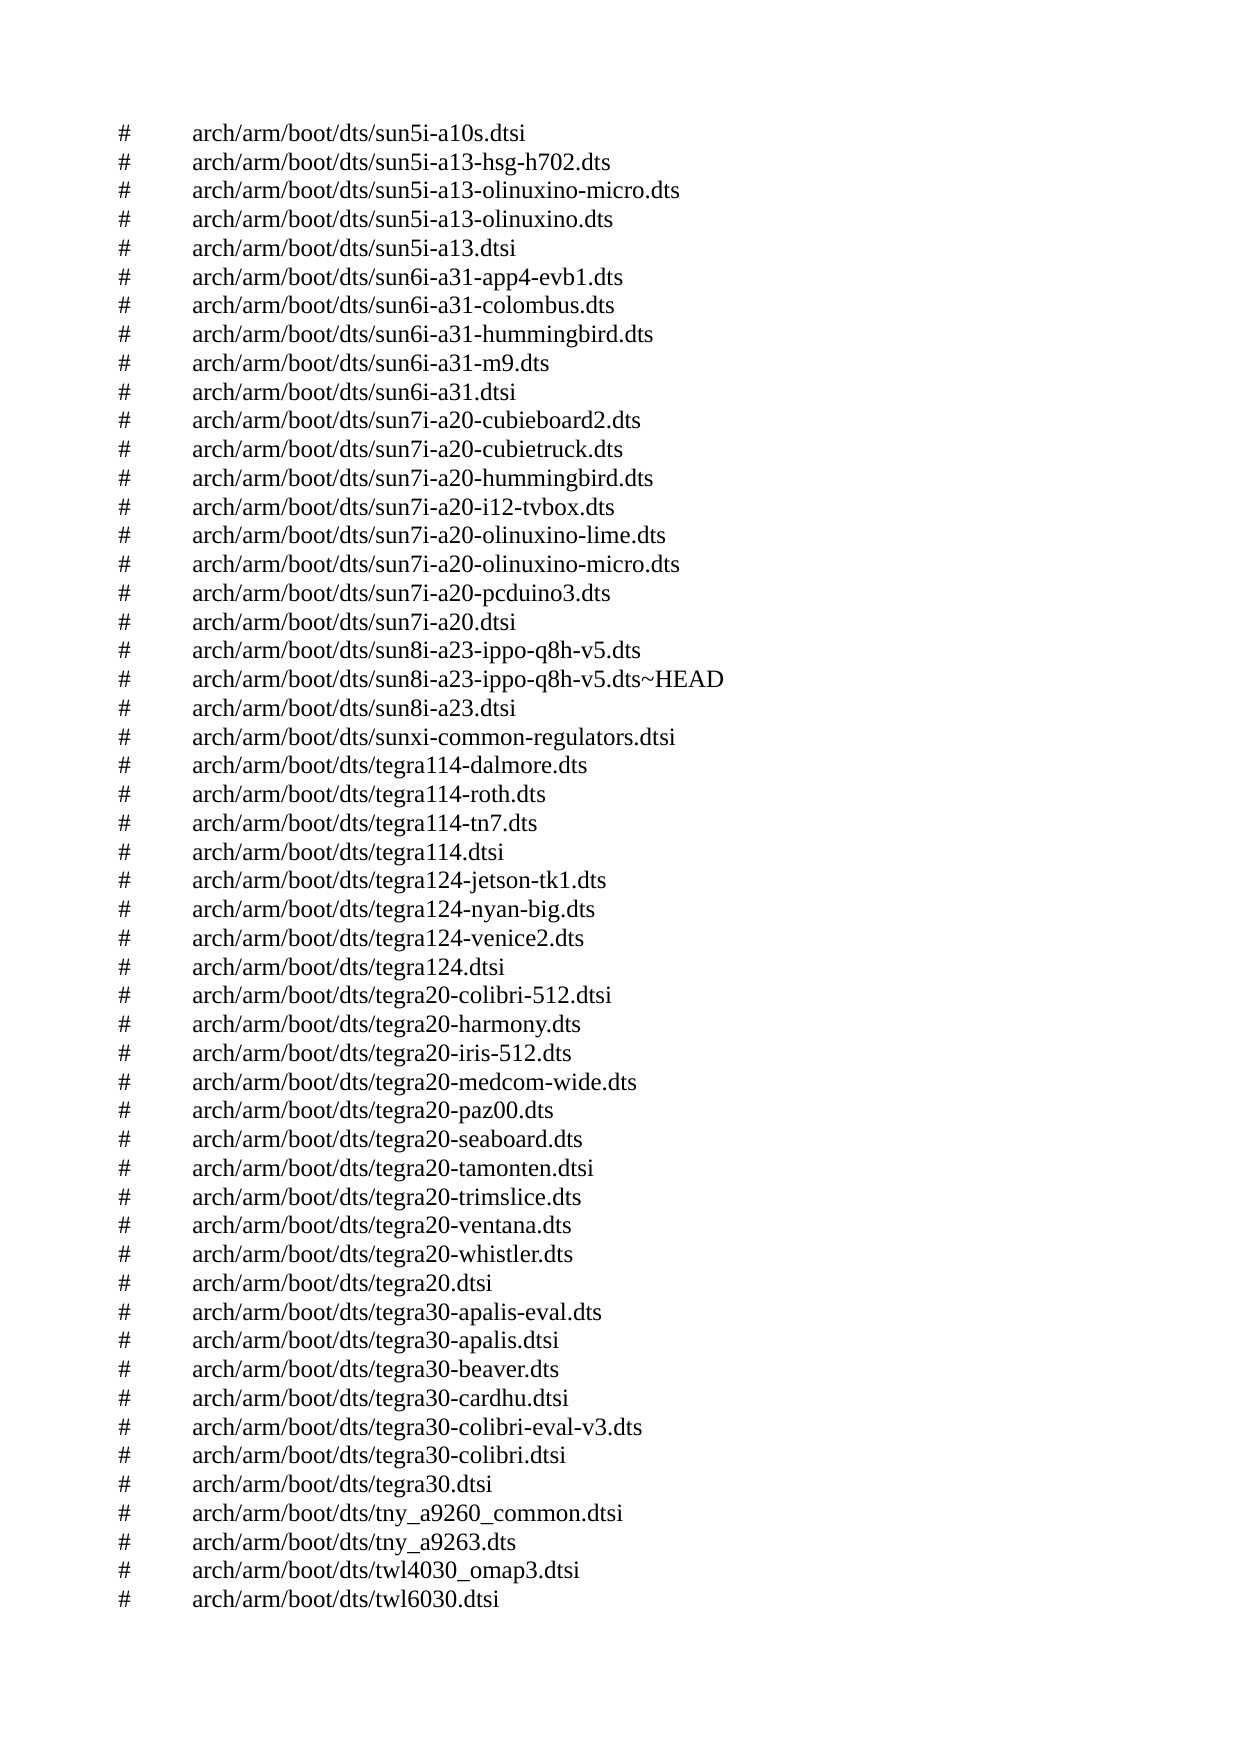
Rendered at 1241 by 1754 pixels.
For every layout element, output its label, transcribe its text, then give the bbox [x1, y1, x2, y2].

text # arch/arm/boot/dts/tegra124-jetson-tk1.dts [118, 866, 1122, 894]
text # arch/arm/boot/dts/tegra30-beaver.dts [118, 1354, 1122, 1383]
text # arch/arm/boot/dts/tegra124-venice2.dts [118, 923, 1122, 952]
text # arch/arm/boot/dts/tegra20.dtsi [118, 1268, 1122, 1297]
text # arch/arm/boot/dts/sun7i-a20-cubieboard2.dts [118, 406, 1122, 434]
text # arch/arm/boot/dts/tegra20-iris-512.dts [118, 1038, 1122, 1067]
text # arch/arm/boot/dts/tegra124-nyan-big.dts [118, 894, 1122, 923]
text # arch/arm/boot/dts/tegra114.dtsi [118, 837, 1122, 866]
text # arch/arm/boot/dts/tny_a9263.dts [118, 1527, 1122, 1556]
text # arch/arm/boot/dts/tegra30-apalis-eval.dts [118, 1297, 1122, 1326]
text # arch/arm/boot/dts/tegra20-trimslice.dts [118, 1182, 1122, 1211]
text # arch/arm/boot/dts/tegra30-apalis.dtsi [118, 1326, 1122, 1354]
text # arch/arm/boot/dts/twl6030.dtsi [118, 1584, 1122, 1613]
text # arch/arm/boot/dts/tny_a9260_common.dtsi [118, 1498, 1122, 1527]
text # arch/arm/boot/dts/twl4030_omap3.dtsi [118, 1556, 1122, 1584]
text # arch/arm/boot/dts/tegra30-colibri-eval-v3.dts [118, 1412, 1122, 1441]
text # arch/arm/boot/dts/sun7i-a20-i12-tvbox.dts [118, 492, 1122, 521]
text # arch/arm/boot/dts/sun8i-a23-ippo-q8h-v5.dts [118, 636, 1122, 664]
text # arch/arm/boot/dts/sun8i-a23-ippo-q8h-v5.dts~HEAD [118, 664, 1122, 693]
text # arch/arm/boot/dts/sun6i-a31-hummingbird.dts [118, 319, 1122, 348]
text # arch/arm/boot/dts/tegra114-roth.dts [118, 779, 1122, 808]
text # arch/arm/boot/dts/sun7i-a20-hummingbird.dts [118, 463, 1122, 492]
text # arch/arm/boot/dts/tegra30.dtsi [118, 1469, 1122, 1498]
text # arch/arm/boot/dts/sun7i-a20-olinuxino-micro.dts [118, 549, 1122, 578]
text # arch/arm/boot/dts/sun5i-a10s.dtsi [118, 118, 1122, 147]
text # arch/arm/boot/dts/sun6i-a31-app4-evb1.dts [118, 262, 1122, 291]
text # arch/arm/boot/dts/tegra114-tn7.dts [118, 808, 1122, 837]
text # arch/arm/boot/dts/tegra20-medcom-wide.dts [118, 1067, 1122, 1096]
text # arch/arm/boot/dts/sun7i-a20-pcduino3.dts [118, 578, 1122, 607]
text # arch/arm/boot/dts/tegra20-harmony.dts [118, 1009, 1122, 1038]
text # arch/arm/boot/dts/tegra20-paz00.dts [118, 1096, 1122, 1124]
text # arch/arm/boot/dts/tegra30-colibri.dtsi [118, 1441, 1122, 1469]
text # arch/arm/boot/dts/sun5i-a13-olinuxino.dts [118, 204, 1122, 233]
text # arch/arm/boot/dts/sun6i-a31.dtsi [118, 377, 1122, 406]
text # arch/arm/boot/dts/sun5i-a13-olinuxino-micro.dts [118, 176, 1122, 204]
text # arch/arm/boot/dts/tegra30-cardhu.dtsi [118, 1383, 1122, 1412]
text # arch/arm/boot/dts/tegra124.dtsi [118, 952, 1122, 981]
text # arch/arm/boot/dts/tegra20-tamonten.dtsi [118, 1153, 1122, 1182]
text # arch/arm/boot/dts/tegra114-dalmore.dts [118, 751, 1122, 779]
text # arch/arm/boot/dts/tegra20-colibri-512.dtsi [118, 981, 1122, 1009]
text # arch/arm/boot/dts/sun5i-a13.dtsi [118, 233, 1122, 262]
text # arch/arm/boot/dts/sun8i-a23.dtsi [118, 693, 1122, 722]
text # arch/arm/boot/dts/sun7i-a20.dtsi [118, 607, 1122, 636]
text # arch/arm/boot/dts/sun5i-a13-hsg-h702.dts [118, 147, 1122, 176]
text # arch/arm/boot/dts/sunxi-common-regulators.dtsi [118, 722, 1122, 751]
text # arch/arm/boot/dts/sun7i-a20-olinuxino-lime.dts [118, 521, 1122, 549]
text # arch/arm/boot/dts/tegra20-whistler.dts [118, 1239, 1122, 1268]
text # arch/arm/boot/dts/tegra20-ventana.dts [118, 1211, 1122, 1239]
text # arch/arm/boot/dts/sun7i-a20-cubietruck.dts [118, 434, 1122, 463]
text # arch/arm/boot/dts/sun6i-a31-m9.dts [118, 348, 1122, 377]
text # arch/arm/boot/dts/tegra20-seaboard.dts [118, 1124, 1122, 1153]
text # arch/arm/boot/dts/sun6i-a31-colombus.dts [118, 291, 1122, 319]
